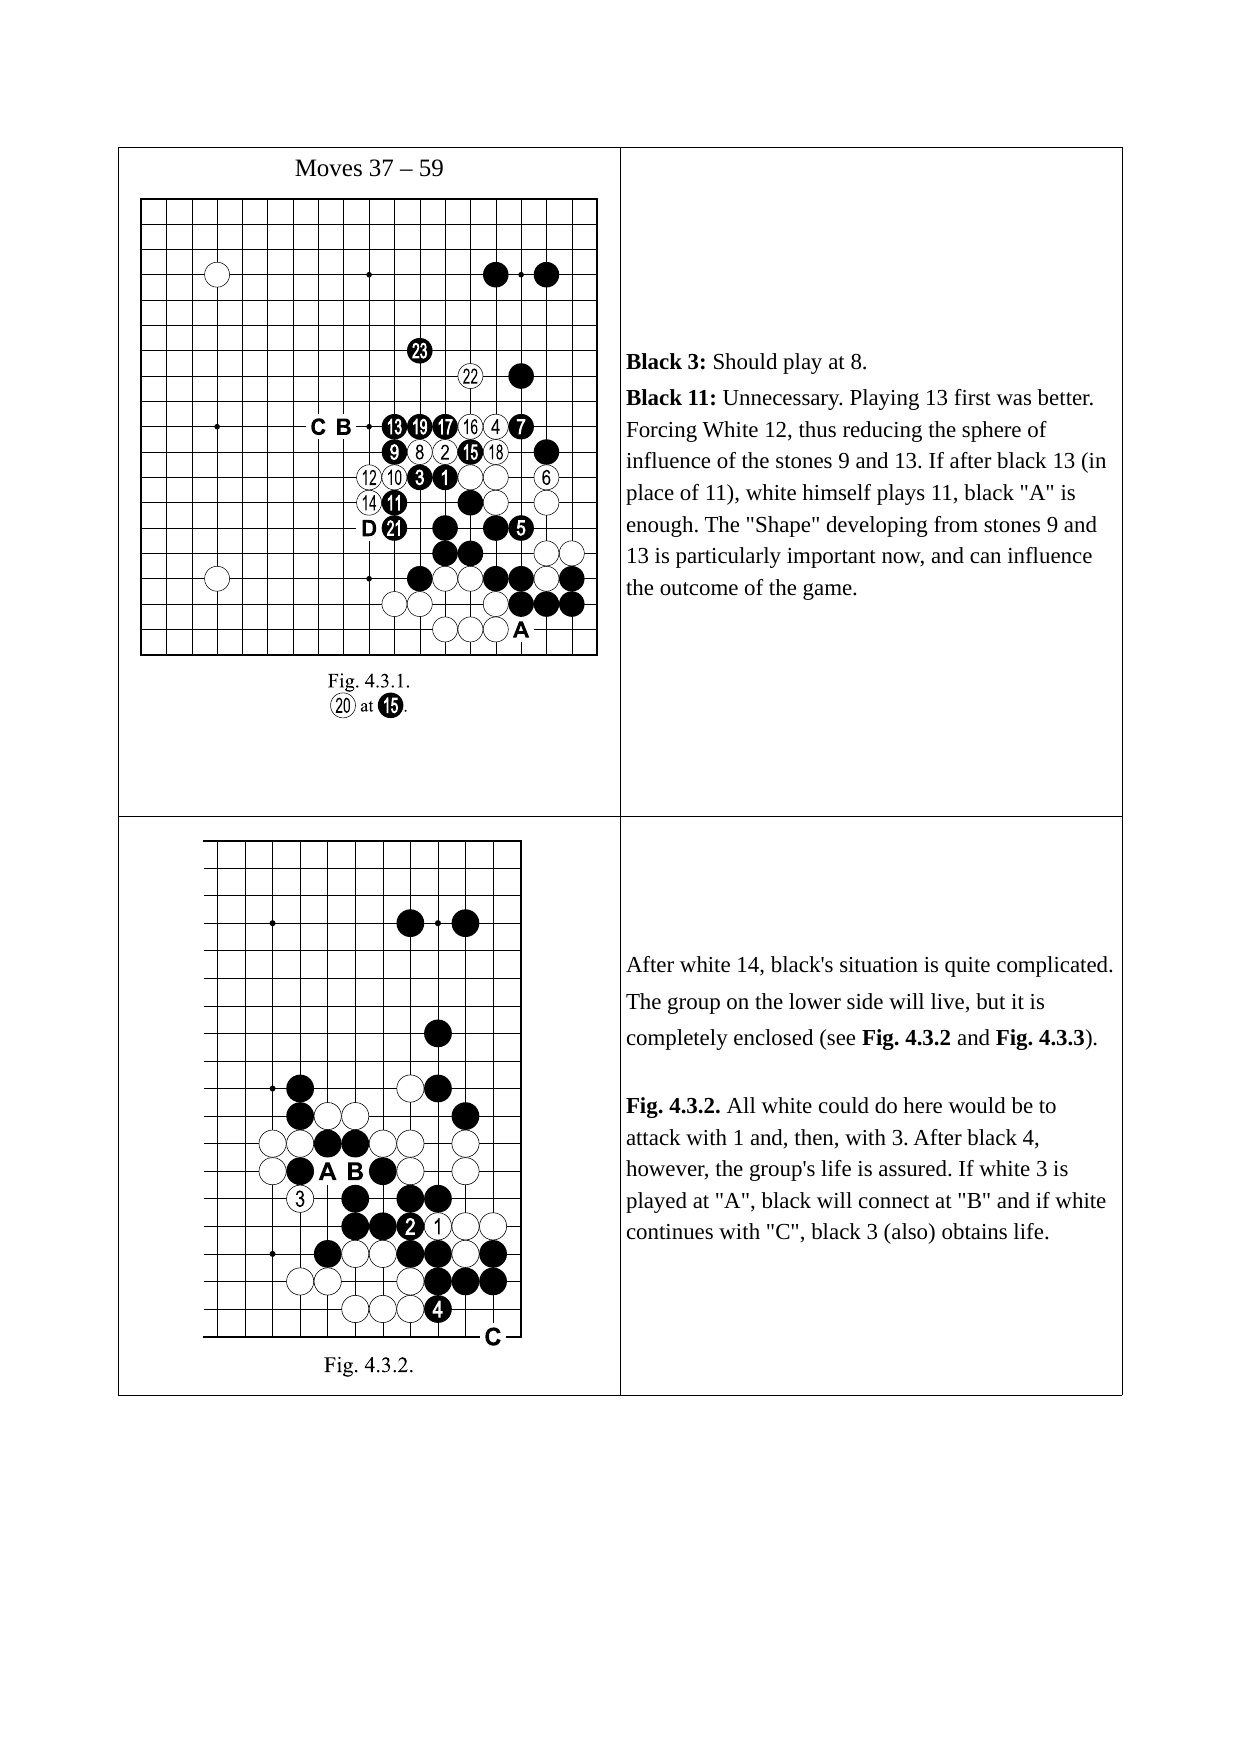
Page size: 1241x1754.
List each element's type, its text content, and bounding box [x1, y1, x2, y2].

text . [118, 1396, 1122, 1423]
table_header Black 3: Should play at 8. Black 11: Unnecessary. Playing 13 first was better. Forcing White 12, thus reducing the sphere of influence of the stones 9 and 13. If after black 13 (in place of 11), white himself plays 11, black "A" is enough. The "Shape" developing from stones 9 and 13 is particularly important now, and can influence the outcome of the game. [621, 148, 1122, 816]
table_header Moves 37 – 59 [119, 148, 620, 816]
table_cell [119, 817, 620, 1395]
table_cell After white 14, black's situation is quite complicated. The group on the lower side will live, but it is completely enclosed (see Fig. 4.3.2 and Fig. 4.3.3). Fig. 4.3.2. All white could do here would be to attack with 1 and, then, with 3. After black 4, however, the group's life is assured. If white 3 is played at "A", black will connect at "B" and if white continues with "C", black 3 (also) obtains life. [621, 817, 1122, 1395]
